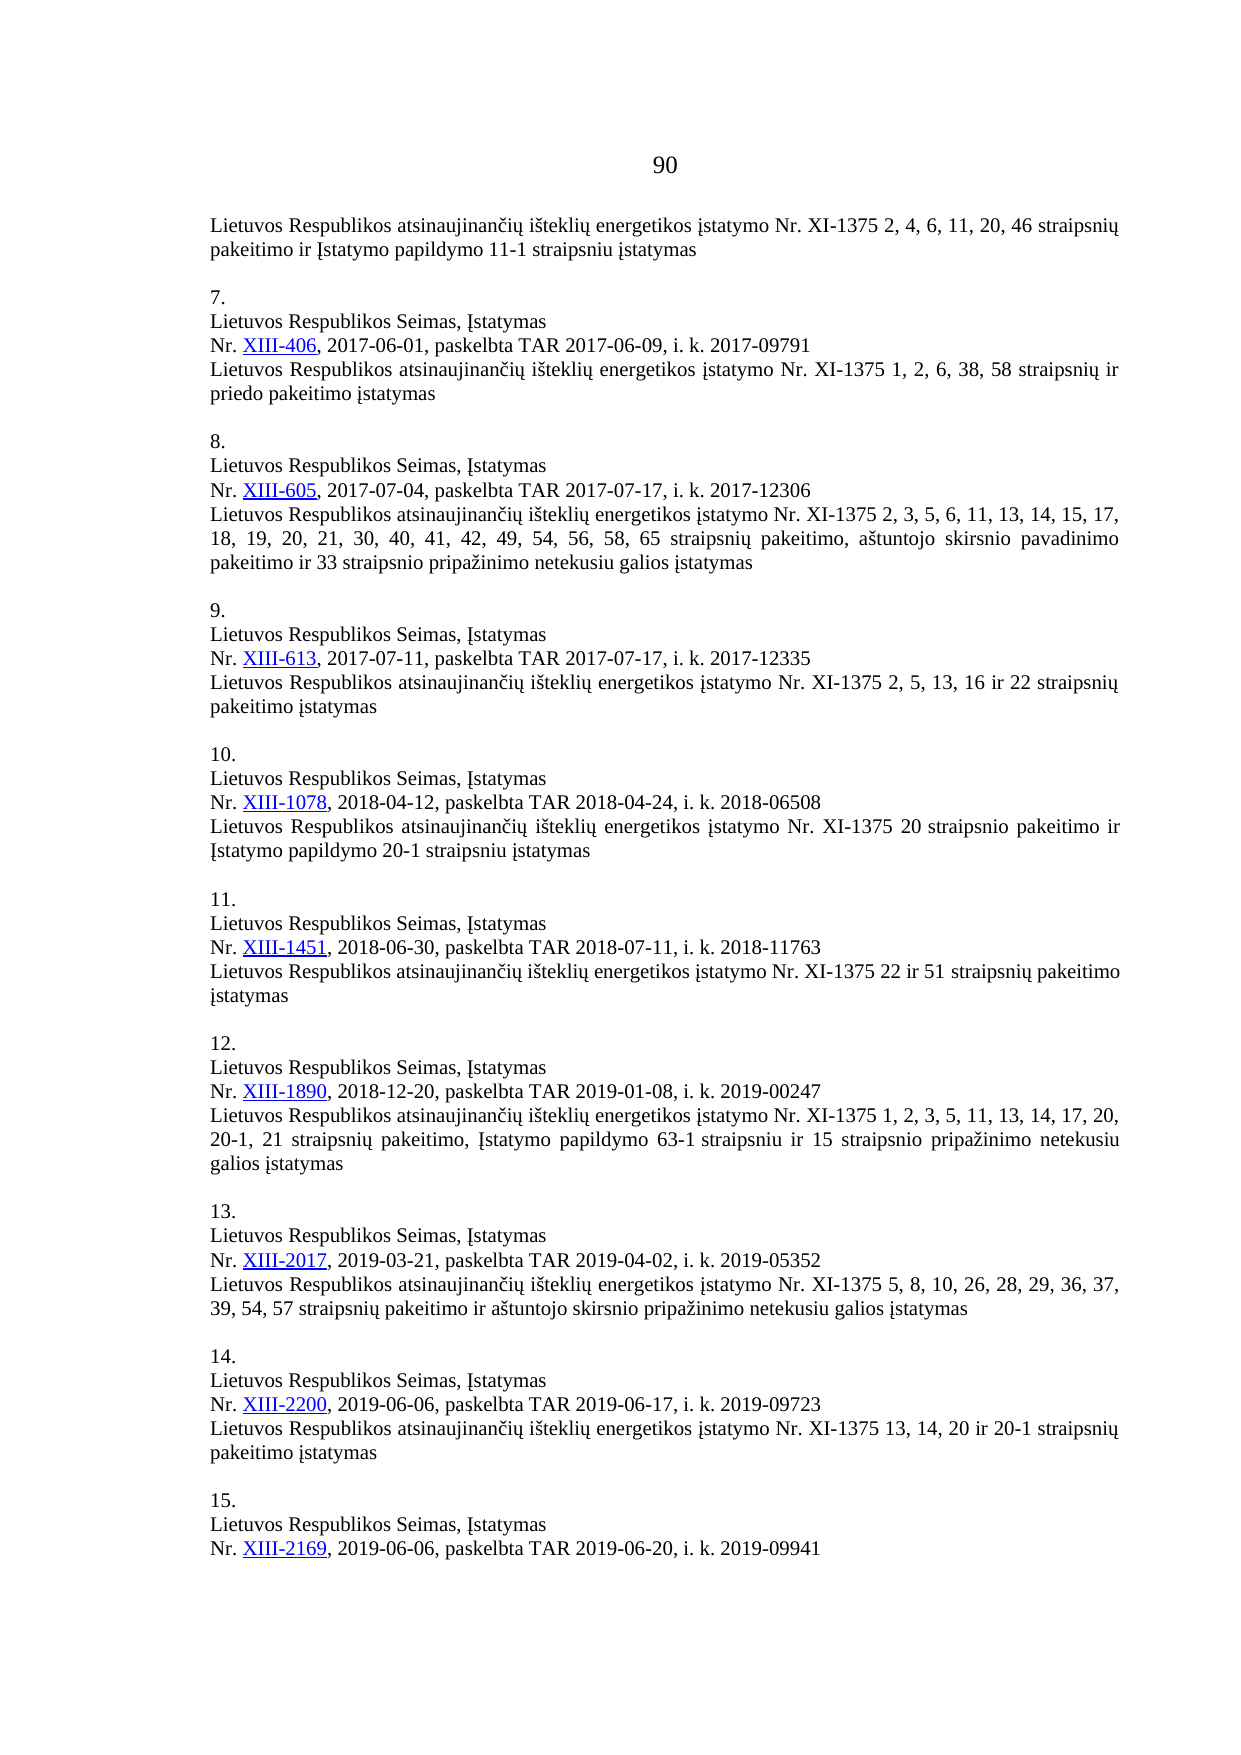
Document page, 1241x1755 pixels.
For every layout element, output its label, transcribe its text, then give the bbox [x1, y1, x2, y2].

text Nr. XIII-1451, 2018-06-30, paskelbta TAR 2018-07-11, i. k. 2018-11763 [210, 935, 1120, 959]
text Lietuvos Respublikos atsinaujinančių išteklių energetikos įstatymo Nr. XI-1375 2, 3, 5, 6, 11, 13, 14, 15, 17, 18, 19, 20, 21, 30, 40, 41, 42, 49, 54, 56, 58, 65 straipsnių pakeitimo, aštuntojo skirsnio pavadinimo pakeitimo ir 33 straipsnio pripažinimo netekusiu galios įstatymas [210, 502, 1120, 574]
text Lietuvos Respublikos atsinaujinančių išteklių energetikos įstatymo Nr. XI-1375 13, 14, 20 ir 20-1 straipsnių pakeitimo įstatymas [210, 1416, 1120, 1464]
text Nr. XIII-1078, 2018-04-12, paskelbta TAR 2018-04-24, i. k. 2018-06508 [210, 790, 1120, 814]
text Lietuvos Respublikos Seimas, Įstatymas [210, 911, 1120, 935]
text 11. [210, 887, 1120, 911]
text 13. [210, 1199, 1120, 1223]
text Lietuvos Respublikos atsinaujinančių išteklių energetikos įstatymo Nr. XI-1375 1, 2, 6, 38, 58 straipsnių ir priedo pakeitimo įstatymas [210, 357, 1120, 405]
text Lietuvos Respublikos Seimas, Įstatymas [210, 309, 1120, 333]
text Lietuvos Respublikos atsinaujinančių išteklių energetikos įstatymo Nr. XI-1375 2, 4, 6, 11, 20, 46 straipsnių pakeitimo ir Įstatymo papildymo 11-1 straipsniu įstatymas [210, 213, 1120, 261]
text 8. [210, 429, 1120, 453]
text Nr. XIII-2200, 2019-06-06, paskelbta TAR 2019-06-17, i. k. 2019-09723 [210, 1392, 1120, 1416]
text Lietuvos Respublikos atsinaujinančių išteklių energetikos įstatymo Nr. XI-1375 5, 8, 10, 26, 28, 29, 36, 37, 39, 54, 57 straipsnių pakeitimo ir aštuntojo skirsnio pripažinimo netekusiu galios įstatymas [210, 1272, 1120, 1320]
text Lietuvos Respublikos Seimas, Įstatymas [210, 622, 1120, 646]
text 10. [210, 742, 1120, 766]
text 12. [210, 1031, 1120, 1055]
text 9. [210, 598, 1120, 622]
text Lietuvos Respublikos Seimas, Įstatymas [210, 1368, 1120, 1392]
text 7. [210, 285, 1120, 309]
text 15. [210, 1488, 1120, 1512]
text Lietuvos Respublikos atsinaujinančių išteklių energetikos įstatymo Nr. XI-1375 2, 5, 13, 16 ir 22 straipsnių pakeitimo įstatymas [210, 670, 1120, 718]
text Nr. XIII-2017, 2019-03-21, paskelbta TAR 2019-04-02, i. k. 2019-05352 [210, 1247, 1120, 1272]
text Lietuvos Respublikos atsinaujinančių išteklių energetikos įstatymo Nr. XI-1375 1, 2, 3, 5, 11, 13, 14, 17, 20, 20-1, 21 straipsnių pakeitimo, Įstatymo papildymo 63-1 straipsniu ir 15 straipsnio pripažinimo netekusiu galios įstatymas [210, 1103, 1120, 1175]
text Nr. XIII-605, 2017-07-04, paskelbta TAR 2017-07-17, i. k. 2017-12306 [210, 477, 1120, 502]
text Nr. XIII-613, 2017-07-11, paskelbta TAR 2017-07-17, i. k. 2017-12335 [210, 646, 1120, 670]
text Lietuvos Respublikos Seimas, Įstatymas [210, 1223, 1120, 1247]
text Lietuvos Respublikos atsinaujinančių išteklių energetikos įstatymo Nr. XI-1375 20 straipsnio pakeitimo ir Įstatymo papildymo 20-1 straipsniu įstatymas [210, 814, 1120, 862]
text Lietuvos Respublikos Seimas, Įstatymas [210, 1055, 1120, 1079]
text Nr. XIII-2169, 2019-06-06, paskelbta TAR 2019-06-20, i. k. 2019-09941 [210, 1536, 1120, 1560]
text Lietuvos Respublikos Seimas, Įstatymas [210, 766, 1120, 790]
text 14. [210, 1344, 1120, 1368]
text Nr. XIII-1890, 2018-12-20, paskelbta TAR 2019-01-08, i. k. 2019-00247 [210, 1079, 1120, 1103]
text Lietuvos Respublikos Seimas, Įstatymas [210, 1512, 1120, 1536]
text Lietuvos Respublikos atsinaujinančių išteklių energetikos įstatymo Nr. XI-1375 22 ir 51 straipsnių pakeitimo įstatymas [210, 959, 1120, 1007]
text Lietuvos Respublikos Seimas, Įstatymas [210, 453, 1120, 477]
text Nr. XIII-406, 2017-06-01, paskelbta TAR 2017-06-09, i. k. 2017-09791 [210, 333, 1120, 357]
